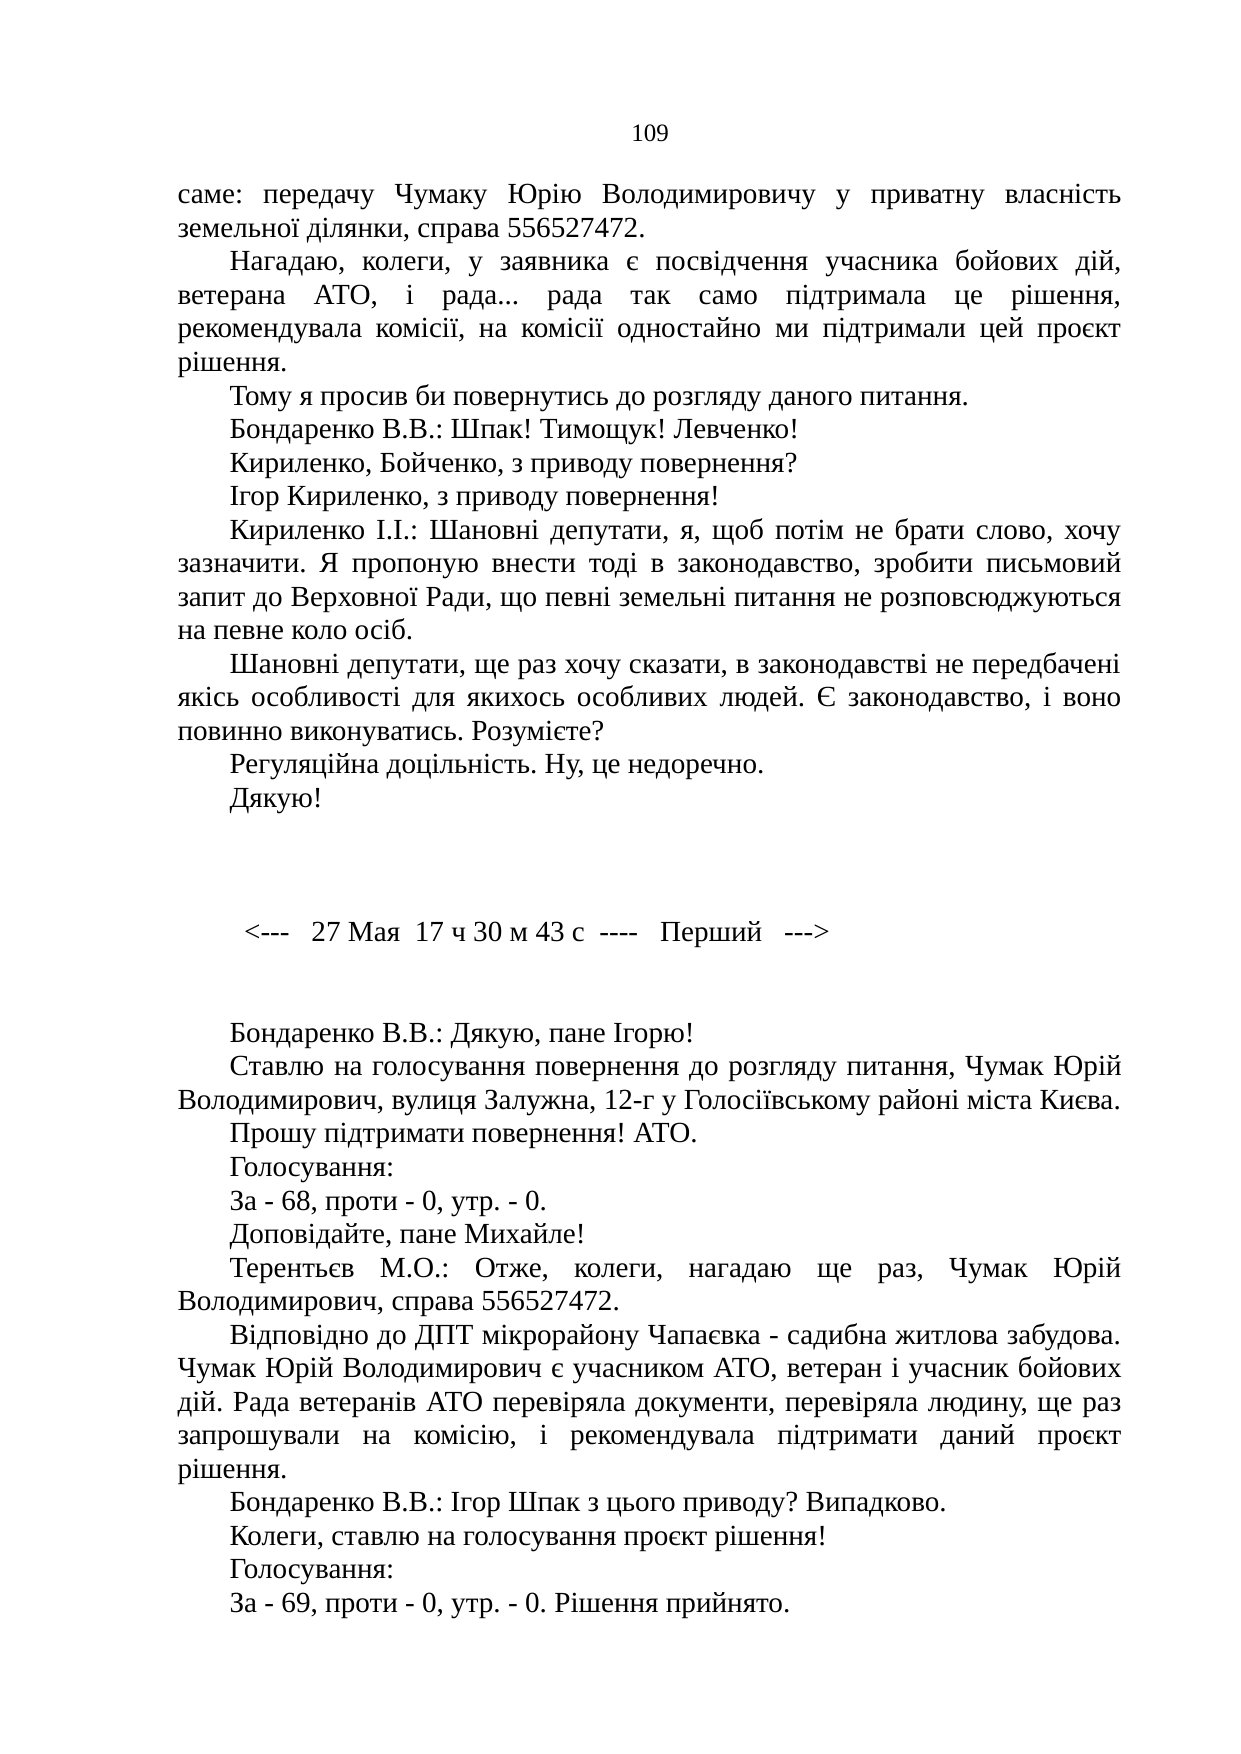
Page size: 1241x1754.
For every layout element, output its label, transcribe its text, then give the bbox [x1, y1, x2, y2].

text Терентьєв М.О.: Отже, колеги, нагадаю ще раз, Чумак Юрій Володимирович, справа 556527472. [177, 1250, 1122, 1317]
text Доповідайте, пане Михайле! [177, 1216, 1122, 1250]
text За - 68, проти - 0, утр. - 0. [177, 1183, 1122, 1216]
text Кириленко, Бойченко, з приводу повернення? [177, 445, 1122, 478]
text <--- 27 Мая 17 ч 30 м 43 с ---- Перший ---> [177, 914, 1122, 948]
text Колеги, ставлю на голосування проєкт рішення! [177, 1518, 1122, 1552]
text Відповідно до ДПТ мікрорайону Чапаєвка - садибна житлова забудова. Чумак Юрій Володимирович є учасником АТО, ветеран і учасник бойових дій. Рада ветеранів АТО перевіряла документи, перевіряла людину, ще раз запрошували на комісію, і рекомендувала підтримати даний проєкт рішення. [177, 1317, 1122, 1484]
text Голосування: [177, 1552, 1122, 1585]
text Бондаренко В.В.: Шпак! Тимощук! Левченко! [177, 411, 1122, 445]
text Тому я просив би повернутись до розгляду даного питання. [177, 378, 1122, 411]
text Нагадаю, колеги, у заявника є посвідчення учасника бойових дій, ветерана АТО, і рада... рада так само підтримала це рішення, рекомендувала комісії, на комісії одностайно ми підтримали цей проєкт рішення. [177, 243, 1122, 378]
text саме: передачу Чумаку Юрію Володимировичу у приватну власність земельної ділянки, справа 556527472. [177, 176, 1122, 243]
text Регуляційна доцільність. Ну, це недоречно. [177, 747, 1122, 780]
text Ставлю на голосування повернення до розгляду питання, Чумак Юрій Володимирович, вулиця Залужна, 12-г у Голосіївському районі міста Києва. [177, 1048, 1122, 1116]
text Ігор Кириленко, з приводу повернення! [177, 478, 1122, 512]
text Шановні депутати, ще раз хочу сказати, в законодавстві не передбачені якісь особливості для якихось особливих людей. Є законодавство, і воно повинно виконуватись. Розумієте? [177, 646, 1122, 747]
text Дякую! [177, 780, 1122, 814]
text Бондаренко В.В.: Ігор Шпак з цього приводу? Випадково. [177, 1484, 1122, 1518]
text Голосування: [177, 1149, 1122, 1183]
text За - 69, проти - 0, утр. - 0. Рішення прийнято. [177, 1585, 1122, 1619]
text Бондаренко В.В.: Дякую, пане Ігорю! [177, 1015, 1122, 1048]
text Прошу підтримати повернення! АТО. [177, 1116, 1122, 1149]
text Кириленко І.І.: Шановні депутати, я, щоб потім не брати слово, хочу зазначити. Я пропоную внести тоді в законодавство, зробити письмовий запит до Верховної Ради, що певні земельні питання не розповсюджуються на певне коло осіб. [177, 512, 1122, 646]
